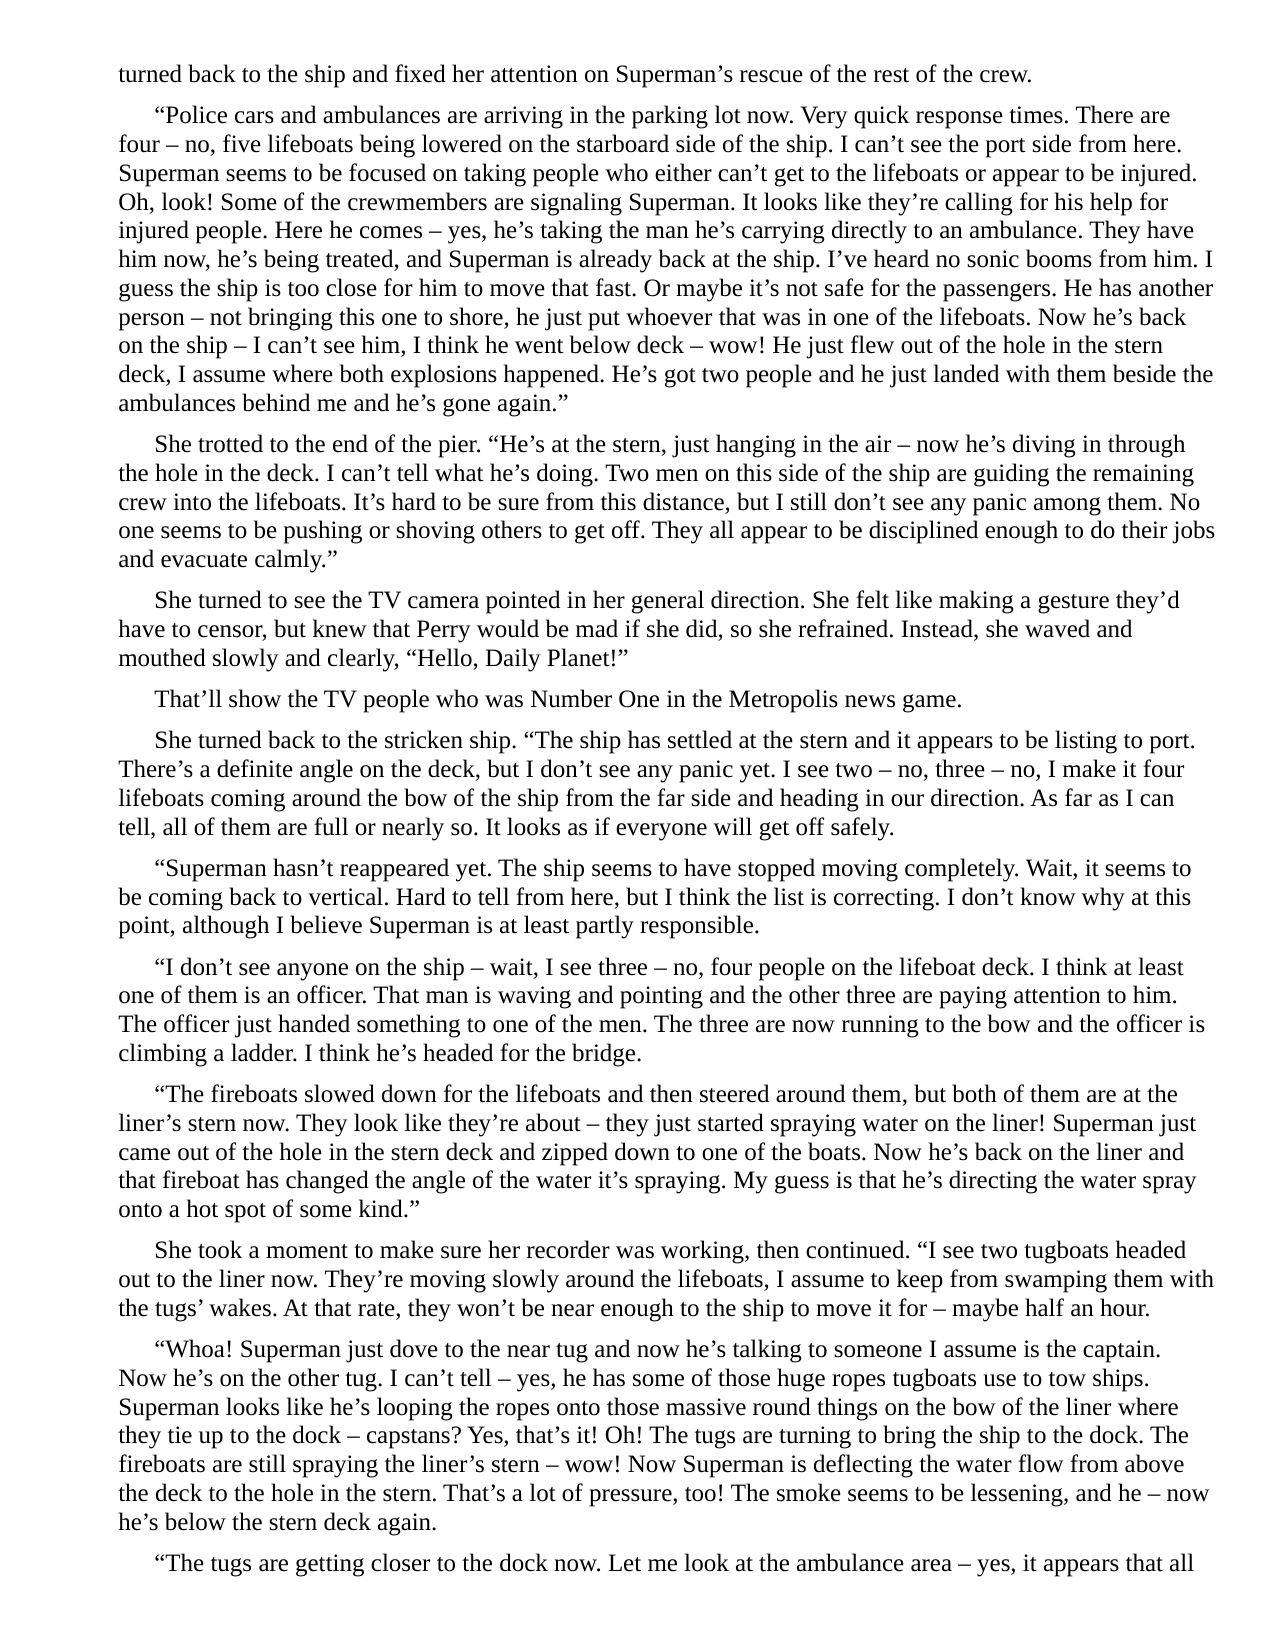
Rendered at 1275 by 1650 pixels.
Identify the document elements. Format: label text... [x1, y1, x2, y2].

text turned back to the ship and fixed her attention on Superman’s rescue of the rest of the crew. [118, 59, 1216, 88]
text “Superman hasn’t reappeared yet. The ship seems to have stopped moving completely. Wait, it seems to be coming back to vertical. Hard to tell from here, but I think the list is correcting. I don’t know why at this point, although I believe Superman is at least partly responsible. [118, 853, 1216, 939]
text She turned to see the TV camera pointed in her general direction. She felt like making a gesture they’d have to censor, but knew that Perry would be mad if she did, so she refrained. Instead, she waved and mouthed slowly and clearly, “Hello, Daily Planet!” [118, 585, 1216, 672]
text She took a moment to make sure her recorder was working, then continued. “I see two tugboats headed out to the liner now. They’re moving slowly around the lifeboats, I assume to keep from swamping them with the tugs’ wakes. At that rate, they won’t be near enough to the ship to move it for – maybe half an hour. [118, 1235, 1216, 1322]
text She turned back to the stricken ship. “The ship has settled at the stern and it appears to be listing to port. There’s a definite angle on the deck, but I don’t see any panic yet. I see two – no, three – no, I make it four lifeboats coming around the bow of the ship from the far side and heading in our direction. As far as I can tell, all of them are full or nearly so. It looks as if everyone will get off safely. [118, 725, 1216, 840]
text “The fireboats slowed down for the lifeboats and then steered around them, but both of them are at the liner’s stern now. They look like they’re about – they just started spraying water on the liner! Superman just came out of the hole in the stern deck and zipped down to one of the boats. Now he’s back on the liner and that fireboat has changed the angle of the water it’s spraying. My guess is that he’s directing the water spray onto a hot spot of some kind.” [118, 1079, 1216, 1223]
text She trotted to the end of the pier. “He’s at the stern, just hanging in the air – now he’s diving in through the hole in the deck. I can’t tell what he’s doing. Two men on this side of the ship are guiding the remaining crew into the lifeboats. It’s hard to be sure from this distance, but I still don’t see any panic among them. No one seems to be pushing or shoving others to get off. They all appear to be disciplined enough to do their jobs and evacuate calmly.” [118, 429, 1216, 573]
text “Police cars and ambulances are arriving in the parking lot now. Very quick response times. There are four – no, five lifeboats being lowered on the starboard side of the ship. I can’t see the port side from here. Superman seems to be focused on taking people who either can’t get to the lifeboats or appear to be injured. Oh, look! Some of the crewmembers are signaling Superman. It looks like they’re calling for his help for injured people. Here he comes – yes, he’s taking the man he’s carrying directly to an ambulance. They have him now, he’s being treated, and Superman is already back at the ship. I’ve heard no sonic booms from him. I guess the ship is too close for him to move that fast. Or maybe it’s not safe for the passengers. He has another person – not bringing this one to shore, he just put whoever that was in one of the lifeboats. Now he’s back on the ship – I can’t see him, I think he went below deck – wow! He just flew out of the hole in the stern deck, I assume where both explosions happened. He’s got two people and he just landed with them beside the ambulances behind me and he’s gone again.” [118, 100, 1216, 417]
text That’ll show the TV people who was Number One in the Metropolis news game. [118, 684, 1216, 713]
text “The tugs are getting closer to the dock now. Let me look at the ambulance area – yes, it appears that all [118, 1548, 1216, 1577]
text “Whoa! Superman just dove to the near tug and now he’s talking to someone I assume is the captain. Now he’s on the other tug. I can’t tell – yes, he has some of those huge ropes tugboats use to tow ships. Superman looks like he’s looping the ropes onto those massive round things on the bow of the liner where they tie up to the dock – capstans? Yes, that’s it! Oh! The tugs are turning to bring the ship to the dock. The fireboats are still spraying the liner’s stern – wow! Now Superman is deflecting the water flow from above the deck to the hole in the stern. That’s a lot of pressure, too! The smoke seems to be lessening, and he – now he’s below the stern deck again. [118, 1334, 1216, 1535]
text “I don’t see anyone on the ship – wait, I see three – no, four people on the lifeboat deck. I think at least one of them is an officer. That man is waving and pointing and the other three are paying attention to him. The officer just handed something to one of the men. The three are now running to the bow and the officer is climbing a ladder. I think he’s headed for the bridge. [118, 952, 1216, 1067]
